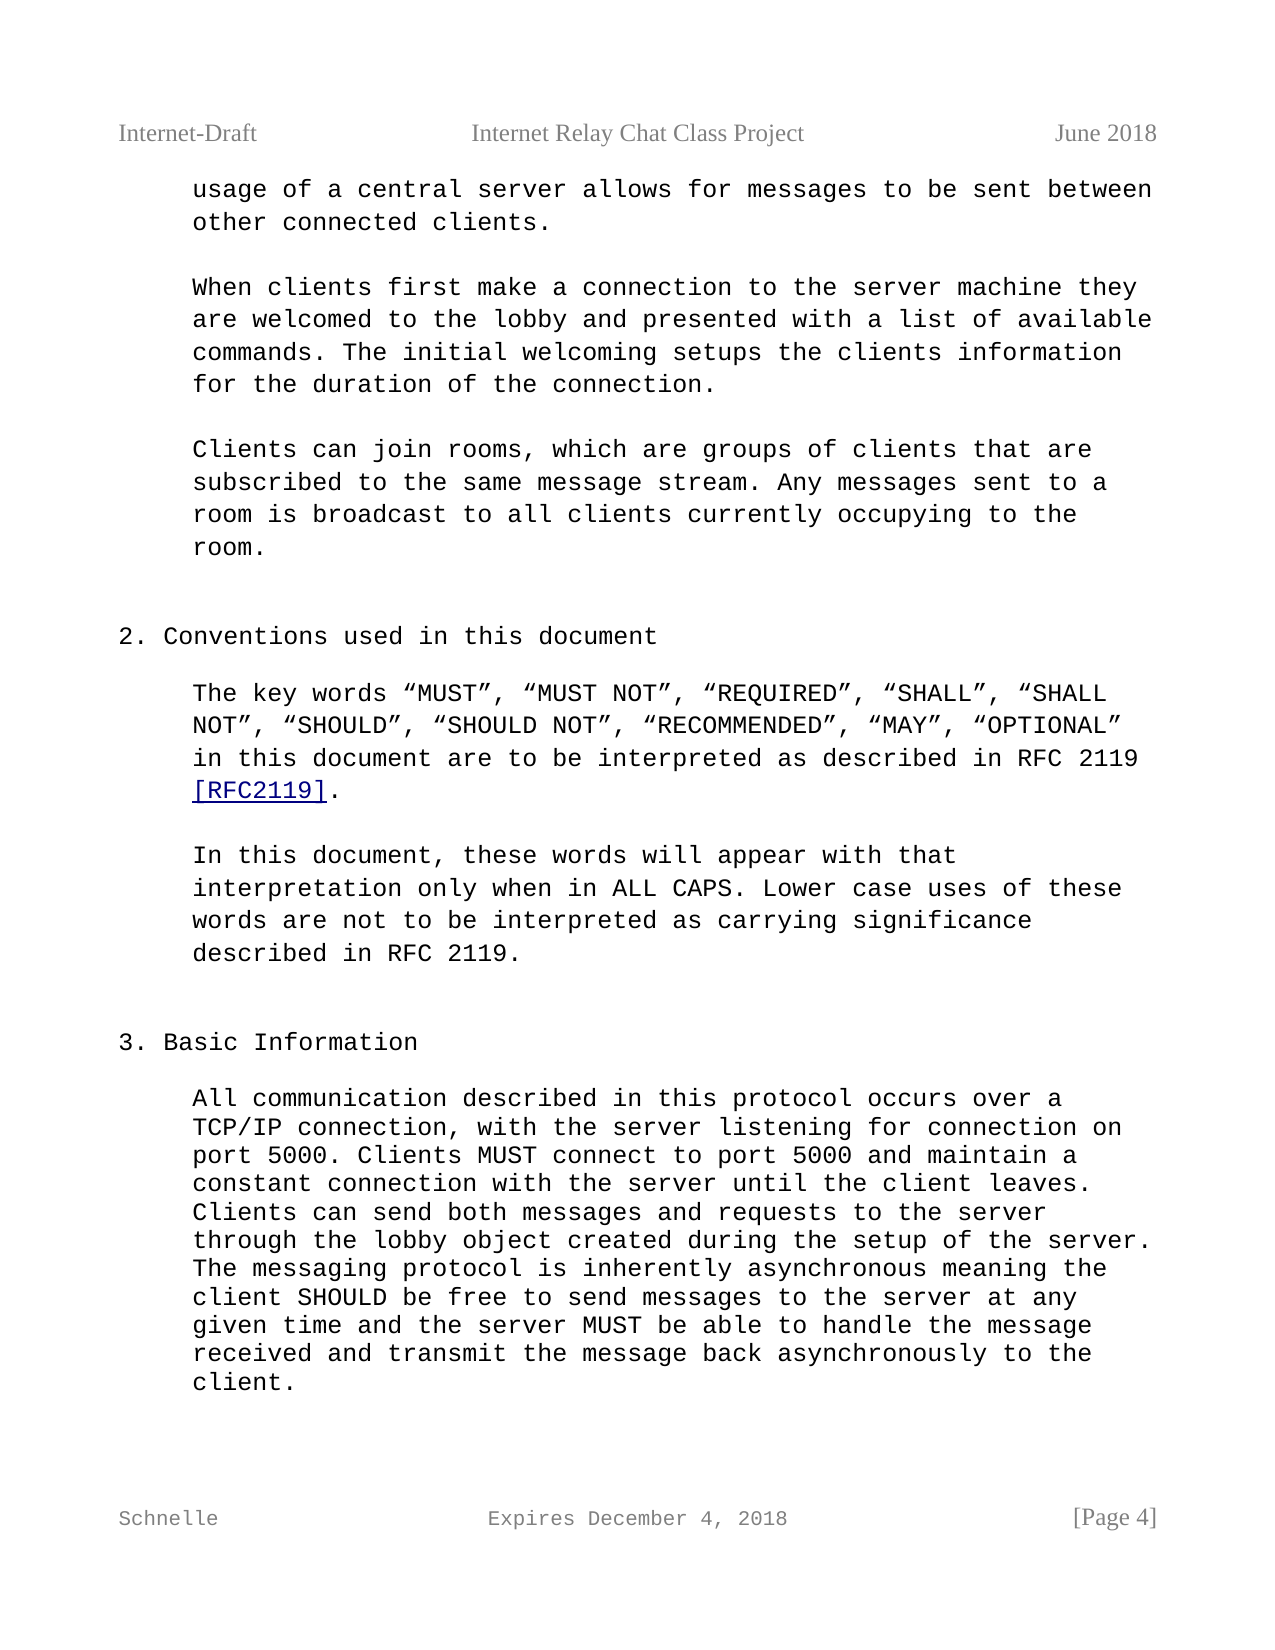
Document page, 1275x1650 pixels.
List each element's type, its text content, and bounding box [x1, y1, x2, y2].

text When clients first make a connection to the server machine they are welcomed to the lobby and presented with a list of available commands. The initial welcoming setups the clients information for the duration of the connection. [118, 274, 1157, 400]
text Clients can join rooms, which are groups of clients that are subscribed to the same message stream. Any messages sent to a room is broadcast to all clients currently occupying to the room. [118, 437, 1157, 563]
text All communication described in this protocol occurs over a TCP/IP connection, with the server listening for connection on port 5000. Clients MUST connect to port 5000 and maintain a constant connection with the server until the client leaves. Clients can send both messages and requests to the server through the lobby object created during the setup of the server. The messaging protocol is inherently asynchronous meaning the client SHOULD be free to send messages to the server at any given time and the server MUST be able to handle the message received and transmit the message back asynchronously to the client. [118, 1086, 1157, 1398]
text 3. Basic Information [118, 1029, 1157, 1058]
text In this document, these words will appear with that interpretation only when in ALL CAPS. Lower case uses of these words are not to be interpreted as carrying significance described in RFC 2119. [118, 843, 1157, 968]
text 2. Conventions used in this document [118, 623, 1157, 652]
text usage of a central server allows for messages to be sent between other connected clients. [118, 177, 1157, 238]
text The key words “MUST”, “MUST NOT”, “REQUIRED”, “SHALL”, “SHALL NOT”, “SHOULD”, “SHOULD NOT”, “RECOMMENDED”, “MAY”, “OPTIONAL” in this document are to be interpreted as described in RFC 2119 [RFC2119]. [118, 680, 1157, 806]
